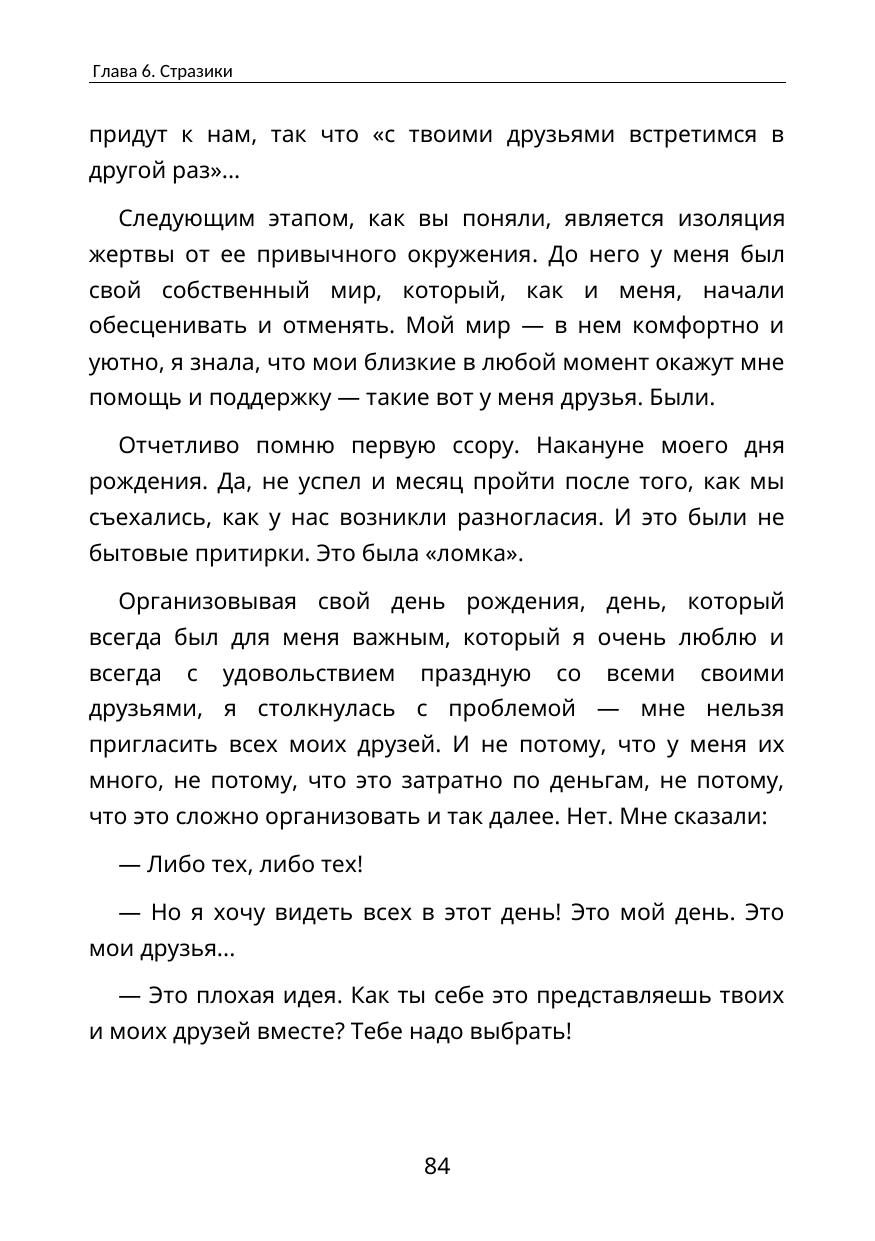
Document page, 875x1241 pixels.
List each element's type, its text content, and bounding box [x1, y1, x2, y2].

text — Но я хочу видеть всех в этот день! Это мой день. Это мои друзья... [88, 896, 786, 963]
text Следующим этапом, как вы поняли, является изоляция жертвы от ее привычного окружения. До него у меня был свой собственный мир, который, как и меня, начали обесценивать и отменять. Мой мир — в нем комфортно и уютно, я знала, что мои близкие в любой момент окажут мне помощь и поддержку — такие вот у меня друзья. Были. [88, 202, 786, 413]
text Организовывая свой день рождения, день, который всегда был для меня важным, который я очень люблю и всегда с удовольствием праздную со всеми своими друзьями, я столкнулась с проблемой — мне нельзя пригласить всех моих друзей. И не потому, что у меня их много, не потому, что это затратно по деньгам, не потому, что это сложно организовать и так далее. Нет. Мне сказали: [88, 584, 786, 831]
text придут к нам, так что «с твоими друзьями встретимся в другой раз»... [88, 118, 786, 185]
text Отчетливо помню первую ссору. Накануне моего дня рождения. Да, не успел и месяц пройти после того, как мы съехались, как у нас возникли разногласия. И это были не бытовые притирки. Это была «ломка». [88, 429, 786, 568]
text — Либо тех, либо тех! [88, 848, 786, 879]
text — Это плохая идея. Как ты себе это представляешь твоих и моих друзей вместе? Тебе надо выбрать! [88, 979, 786, 1046]
